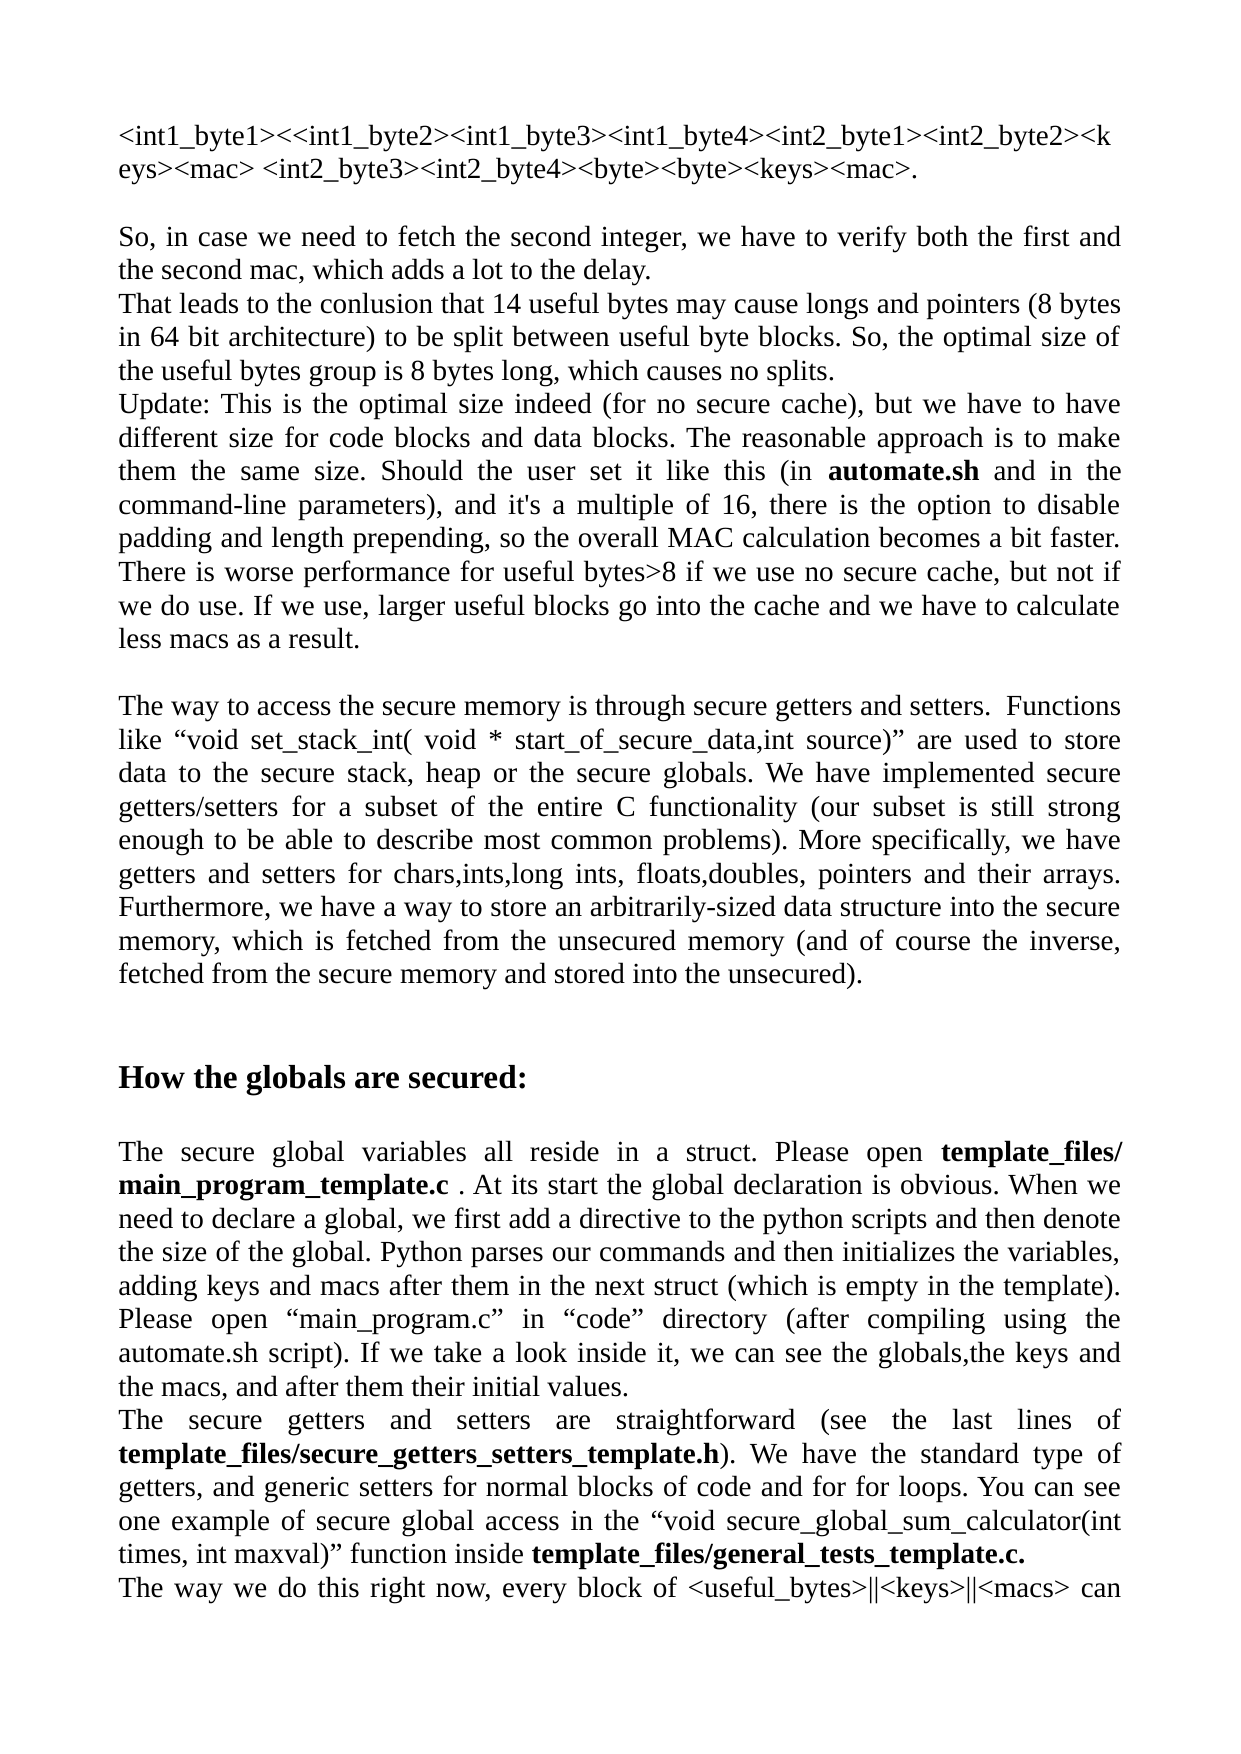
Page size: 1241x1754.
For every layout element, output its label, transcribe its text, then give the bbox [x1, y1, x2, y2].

text The secure global variables all reside in a struct. Please open template_files/ main_program_template.c . At its start the global declaration is obvious. When we need to declare a global, we first add a directive to the python scripts and then denote the size of the global. Python parses our commands and then initializes the variables, adding keys and macs after them in the next struct (which is empty in the template). Please open “main_program.c” in “code” directory (after compiling using the automate.sh script). If we take a look inside it, we can see the globals,the keys and the macs, and after them their initial values. [118, 1134, 1122, 1402]
text The way we do this right now, every block of <useful_bytes>||<keys>||<macs> can [118, 1570, 1122, 1603]
text How the globals are secured: [118, 1057, 1122, 1096]
text Update: This is the optimal size indeed (for no secure cache), but we have to have different size for code blocks and data blocks. The reasonable approach is to make them the same size. Should the user set it like this (in automate.sh and in the command-line parameters), and it's a multiple of 16, there is the option to disable padding and length prepending, so the overall MAC calculation becomes a bit faster. There is worse performance for useful bytes>8 if we use no secure cache, but not if we do use. If we use, larger useful blocks go into the cache and we have to calculate less macs as a result. [118, 386, 1122, 655]
text The way to access the secure memory is through secure getters and setters. Functions like “void set_stack_int( void * start_of_secure_data,int source)” are used to store data to the secure stack, heap or the secure globals. We have implemented secure getters/setters for a subset of the entire C functionality (our subset is still strong enough to be able to describe most common problems). More specifically, we have getters and setters for chars,ints,long ints, floats,doubles, pointers and their arrays. Furthermore, we have a way to store an arbitrarily-sized data structure into the secure memory, which is fetched from the unsecured memory (and of course the inverse, fetched from the secure memory and stored into the unsecured). [118, 688, 1122, 990]
text That leads to the conlusion that 14 useful bytes may cause longs and pointers (8 bytes in 64 bit architecture) to be split between useful byte blocks. So, the optimal size of the useful bytes group is 8 bytes long, which causes no splits. [118, 286, 1122, 386]
text <int1_byte1><<int1_byte2><int1_byte3><int1_byte4><int2_byte1><int2_byte2><keys><mac> <int2_byte3><int2_byte4><byte><byte><keys><mac>. [118, 118, 1122, 185]
text The secure getters and setters are straightforward (see the last lines of template_files/secure_getters_setters_template.h). We have the standard type of getters, and generic setters for normal blocks of code and for for loops. You can see one example of secure global access in the “void secure_global_sum_calculator(int times, int maxval)” function inside template_files/general_tests_template.c. [118, 1402, 1122, 1570]
text So, in case we need to fetch the second integer, we have to verify both the first and the second mac, which adds a lot to the delay. [118, 219, 1122, 286]
